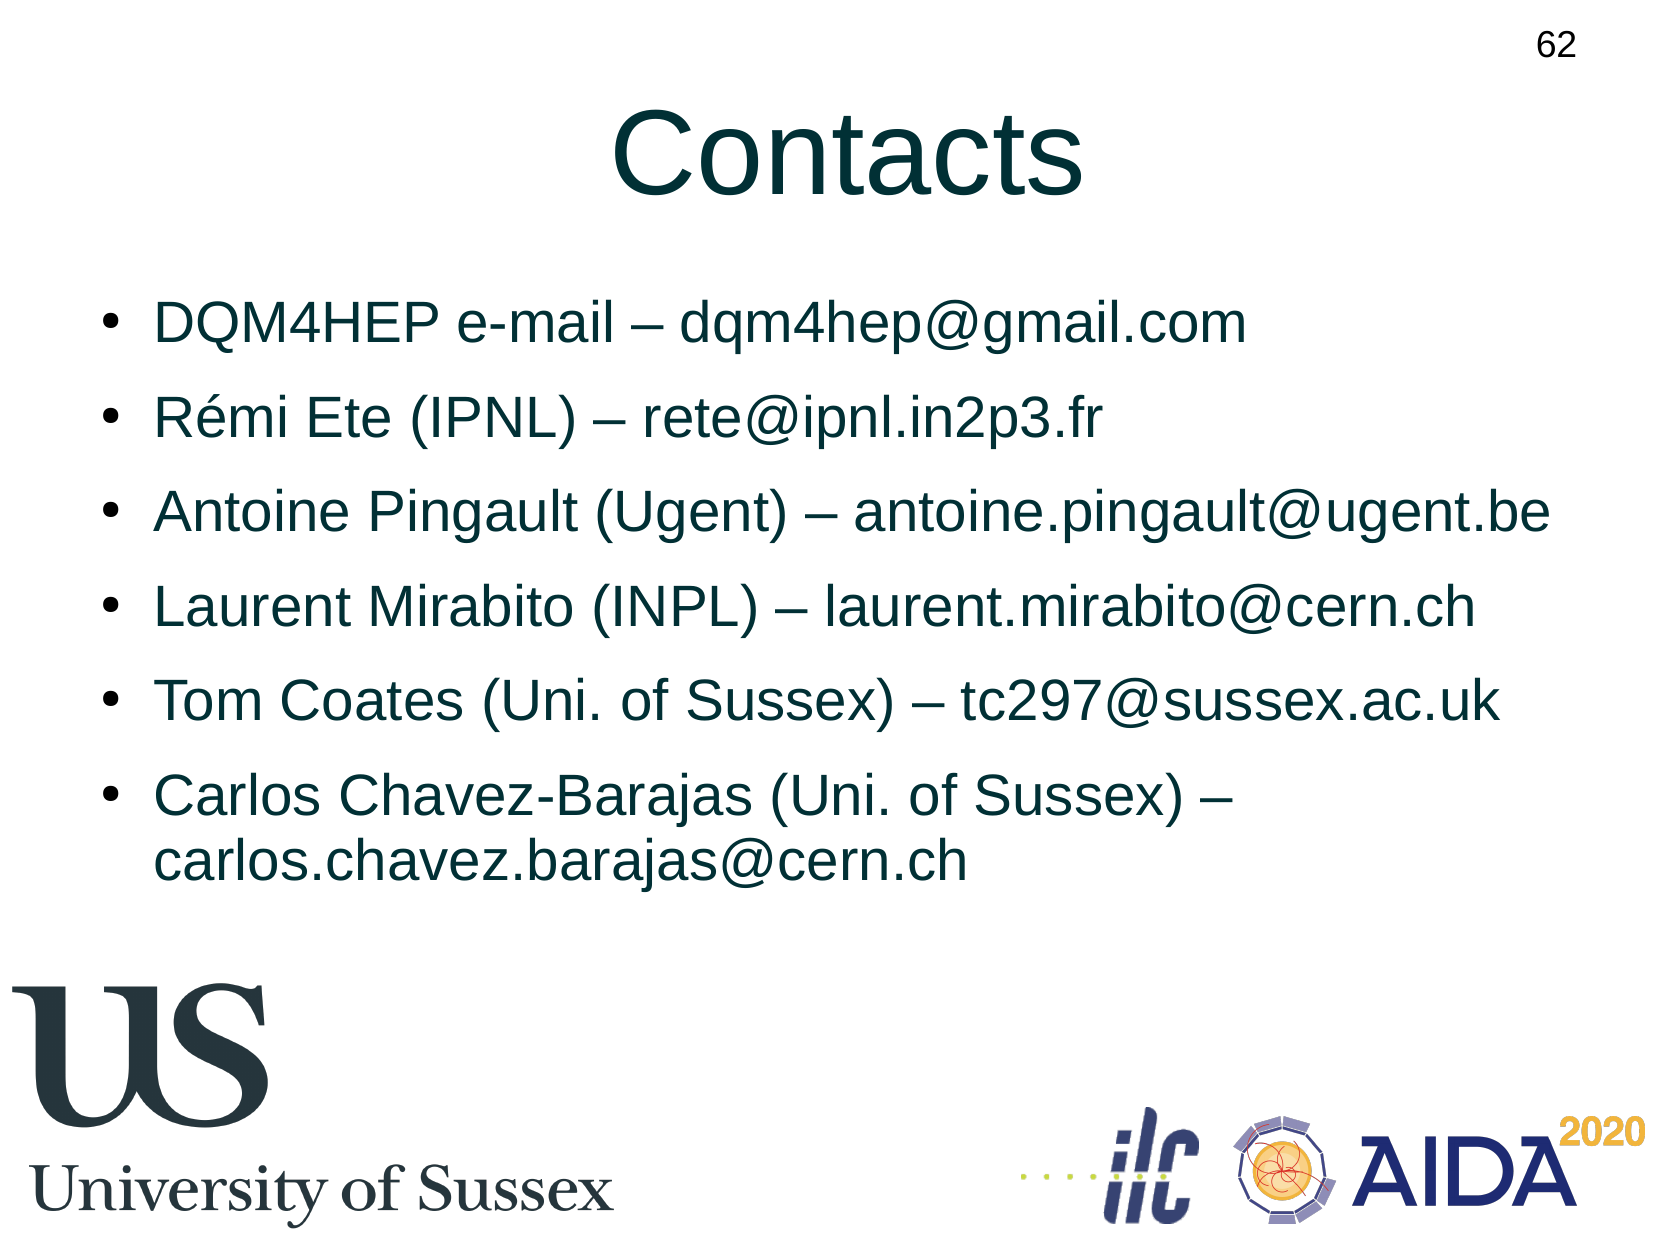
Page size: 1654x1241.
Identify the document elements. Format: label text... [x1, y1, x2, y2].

list DQM4HEP e-mail – dqm4hep@gmail.com Rémi Ete (IPNL) – rete@ipnl.in2p3.fr Antoine Pingault (Ugent) – antoine.pingault@ugent.be Laurent Mirabito (INPL) – laurent.mirabito@cern.ch Tom Coates (Uni. of Sussex) – tc297@sussex.ac.uk Carlos Chavez-Barajas (Uni. of Sussex) – carlos.chavez.barajas@cern.ch [82, 290, 1571, 958]
text_box [1521, 16, 1654, 84]
picture [1233, 1116, 1645, 1224]
picture [1021, 1107, 1199, 1224]
picture [11, 982, 615, 1229]
title Contacts [82, 49, 1571, 257]
